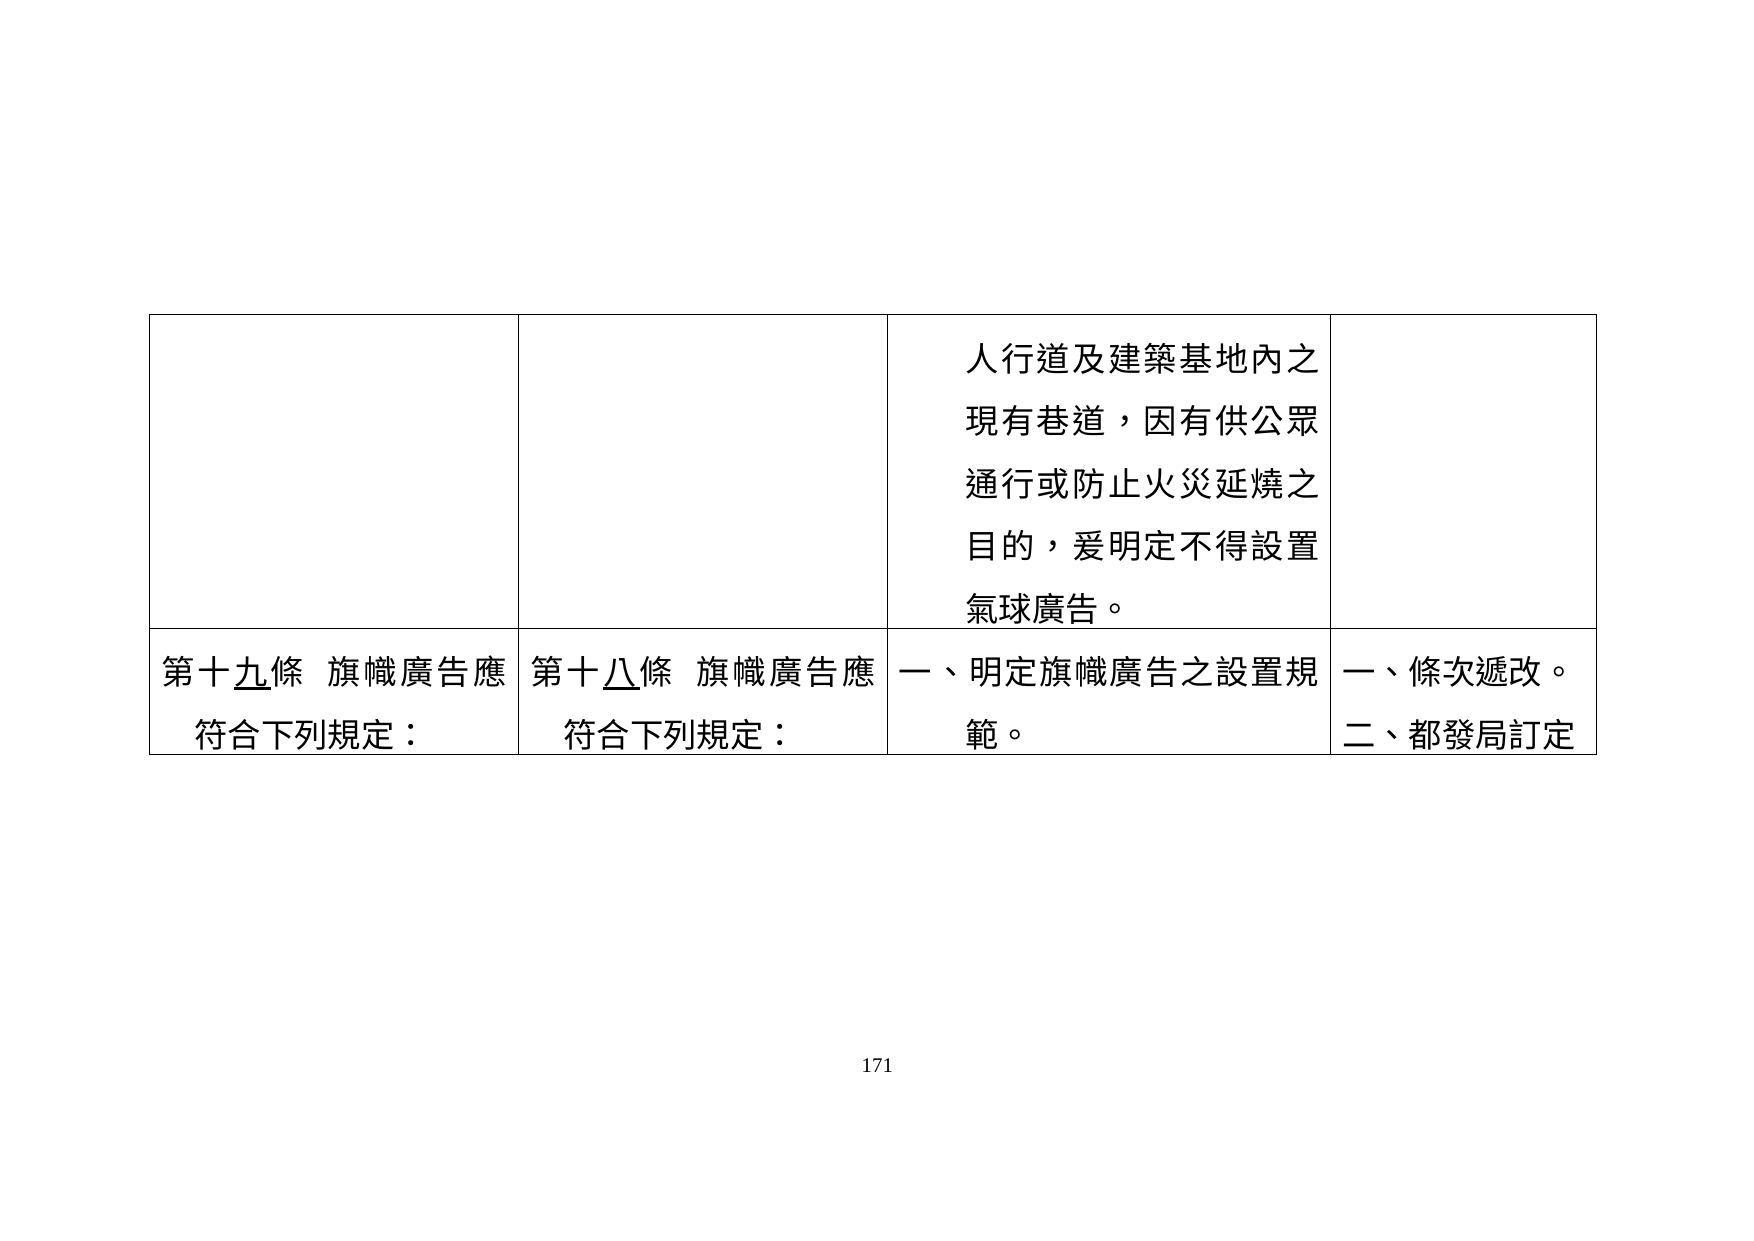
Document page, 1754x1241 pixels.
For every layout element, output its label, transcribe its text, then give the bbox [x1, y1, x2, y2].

table_cell [519, 315, 887, 627]
table_cell 第十八條 旗幟廣告應符合下列規定： [519, 629, 887, 753]
table_cell 一、明定旗幟廣告之設置規範。 [888, 629, 1330, 753]
table_cell [1331, 315, 1596, 627]
table_cell [150, 315, 518, 627]
table_cell 人行道及建築基地內之現有巷道，因有供公眾通行或防止火災延燒之目的，爰明定不得設置氣球廣告。 [888, 315, 1330, 627]
table_cell 一、條次遞改。 二、都發局訂定 [1331, 629, 1596, 753]
table_cell 第十九條 旗幟廣告應符合下列規定： [150, 629, 518, 753]
